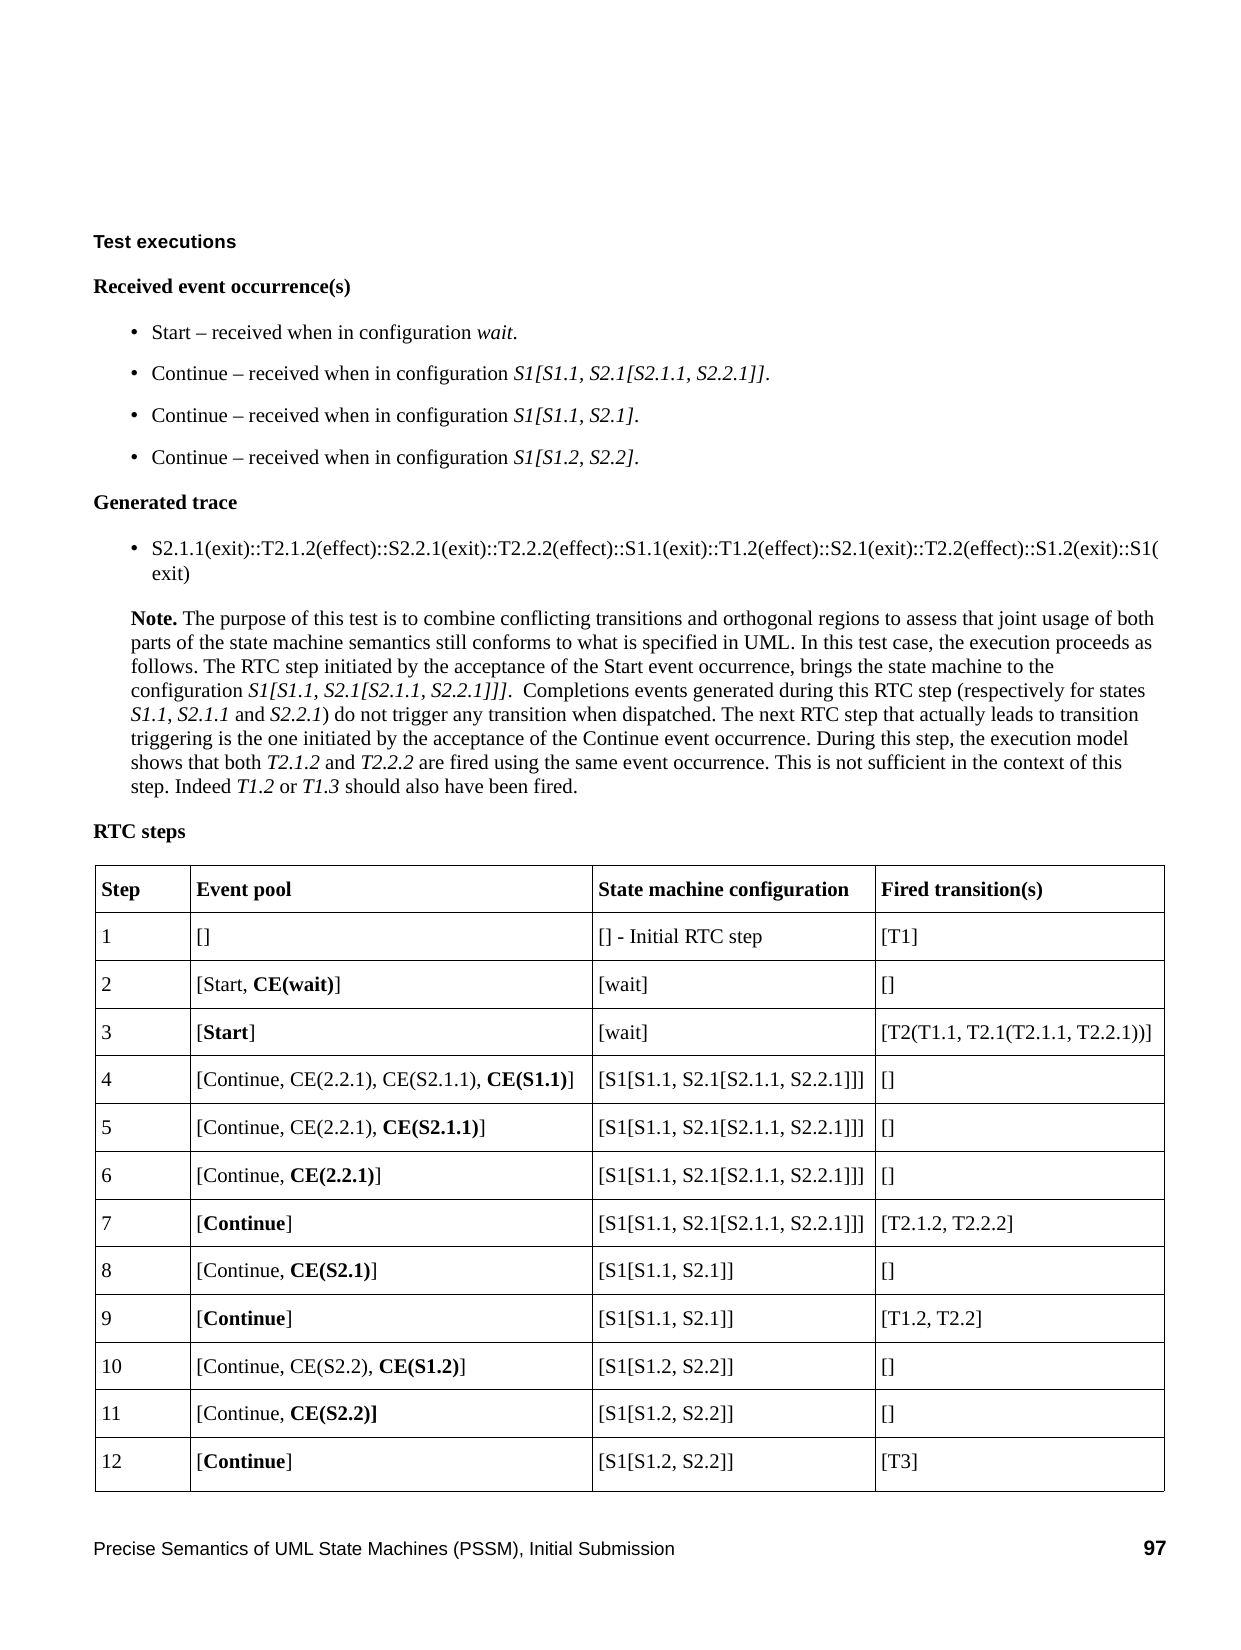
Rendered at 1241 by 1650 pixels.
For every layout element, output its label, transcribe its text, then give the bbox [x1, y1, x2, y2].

table_cell [Continue, CE(2.2.1), CE(S2.1.1)] [191, 1104, 592, 1151]
table_cell [S1[S1.2, S2.2]] [593, 1390, 875, 1437]
table_header Fired transition(s) [876, 866, 1164, 912]
table_header Event pool [191, 866, 592, 912]
table_cell [S1[S1.1, S2.1[S2.1.1, S2.2.1]]] [593, 1056, 875, 1103]
text Note. The purpose of this test is to combine conflicting transitions and orthogonal regions to assess that joint usage of both parts of the state machine semantics still conforms to what is specified in UML. In this test case, the execution proceeds as follows. The RTC step initiated by the acceptance of the Start event occurrence, brings the state machine to the configuration S1[S1.1, S2.1[S2.1.1, S2.2.1]]]. Completions events generated during this RTC step (respectively for states S1.1, S2.1.1 and S2.2.1) do not trigger any transition when dispatched. The next RTC step that actually leads to transition triggering is the one initiated by the acceptance of the Continue event occurrence. During this step, the execution model shows that both T2.1.2 and T2.2.2 are fired using the same event occurrence. This is not sufficient in the context of this step. Indeed T1.2 or T1.3 should also have been fired. [131, 606, 1164, 798]
table_cell [wait] [593, 961, 875, 1008]
table_cell [] [876, 1390, 1164, 1437]
table_cell [Continue] [191, 1295, 592, 1342]
table_cell [T1.2, T2.2] [876, 1295, 1164, 1342]
table_cell 10 [96, 1343, 190, 1389]
table_cell [S1[S1.1, S2.1]] [593, 1247, 875, 1294]
table_cell [Continue] [191, 1200, 592, 1246]
table_cell [Continue, CE(S2.1)] [191, 1247, 592, 1294]
table_cell [S1[S1.2, S2.2]] [593, 1343, 875, 1389]
table_cell [] [191, 913, 592, 960]
table_cell 7 [96, 1200, 190, 1246]
table_cell 1 [96, 913, 190, 960]
list Continue – received when in configuration S1[S1.1, S2.1[S2.1.1, S2.2.1]]. [131, 360, 1164, 385]
table_cell [S1[S1.1, S2.1]] [593, 1295, 875, 1342]
table_cell [T3] [876, 1438, 1164, 1491]
table_cell 2 [96, 961, 190, 1008]
table_cell [T2.1.2, T2.2.2] [876, 1200, 1164, 1246]
text Generated trace [93, 490, 1164, 514]
table_cell [] [876, 961, 1164, 1008]
text Received event occurrence(s) [93, 274, 1164, 298]
table_cell [] [876, 1104, 1164, 1151]
table_cell 6 [96, 1152, 190, 1198]
table_cell [] [876, 1056, 1164, 1103]
table_cell 9 [96, 1295, 190, 1342]
table_cell 12 [96, 1438, 190, 1491]
table_header Step [96, 866, 190, 912]
table_cell [T1] [876, 913, 1164, 960]
table_cell 8 [96, 1247, 190, 1294]
list Start – received when in configuration wait. [131, 319, 1164, 344]
table_cell [] [876, 1343, 1164, 1389]
table_header State machine configuration [593, 866, 875, 912]
table_cell [] [876, 1247, 1164, 1294]
table_cell [Continue, CE(S2.2), CE(S1.2)] [191, 1343, 592, 1389]
list S2.1.1(exit)::T2.1.2(effect)::S2.2.1(exit)::T2.2.2(effect)::S1.1(exit)::T1.2(effect)::S2.1(exit)::T2.2(effect)::S1.2(exit)::S1(exit) [131, 535, 1164, 585]
table_cell [Continue] [191, 1438, 592, 1491]
table_cell [Continue, CE(2.2.1)] [191, 1152, 592, 1198]
list Continue – received when in configuration S1[S1.1, S2.1]. [131, 402, 1164, 427]
table_cell 4 [96, 1056, 190, 1103]
text RTC steps [93, 819, 1164, 843]
list Continue – received when in configuration S1[S1.2, S2.2]. [131, 444, 1164, 469]
table_cell [S1[S1.2, S2.2]] [593, 1438, 875, 1491]
table_cell [wait] [593, 1009, 875, 1055]
table_cell [] [876, 1152, 1164, 1198]
table_cell 11 [96, 1390, 190, 1437]
table_cell [S1[S1.1, S2.1[S2.1.1, S2.2.1]]] [593, 1200, 875, 1246]
table_cell 5 [96, 1104, 190, 1151]
table_cell [Continue, CE(2.2.1), CE(S2.1.1), CE(S1.1)] [191, 1056, 592, 1103]
table_cell [] - Initial RTC step [593, 913, 875, 960]
table_cell [S1[S1.1, S2.1[S2.1.1, S2.2.1]]] [593, 1152, 875, 1198]
subtitle Test executions [93, 231, 1164, 253]
table_cell [T2(T1.1, T2.1(T2.1.1, T2.2.1))] [876, 1009, 1164, 1055]
table_cell [Start, CE(wait)] [191, 961, 592, 1008]
table_cell [Continue, CE(S2.2)] [191, 1390, 592, 1437]
table_cell [S1[S1.1, S2.1[S2.1.1, S2.2.1]]] [593, 1104, 875, 1151]
table_cell [Start] [191, 1009, 592, 1055]
table_cell 3 [96, 1009, 190, 1055]
